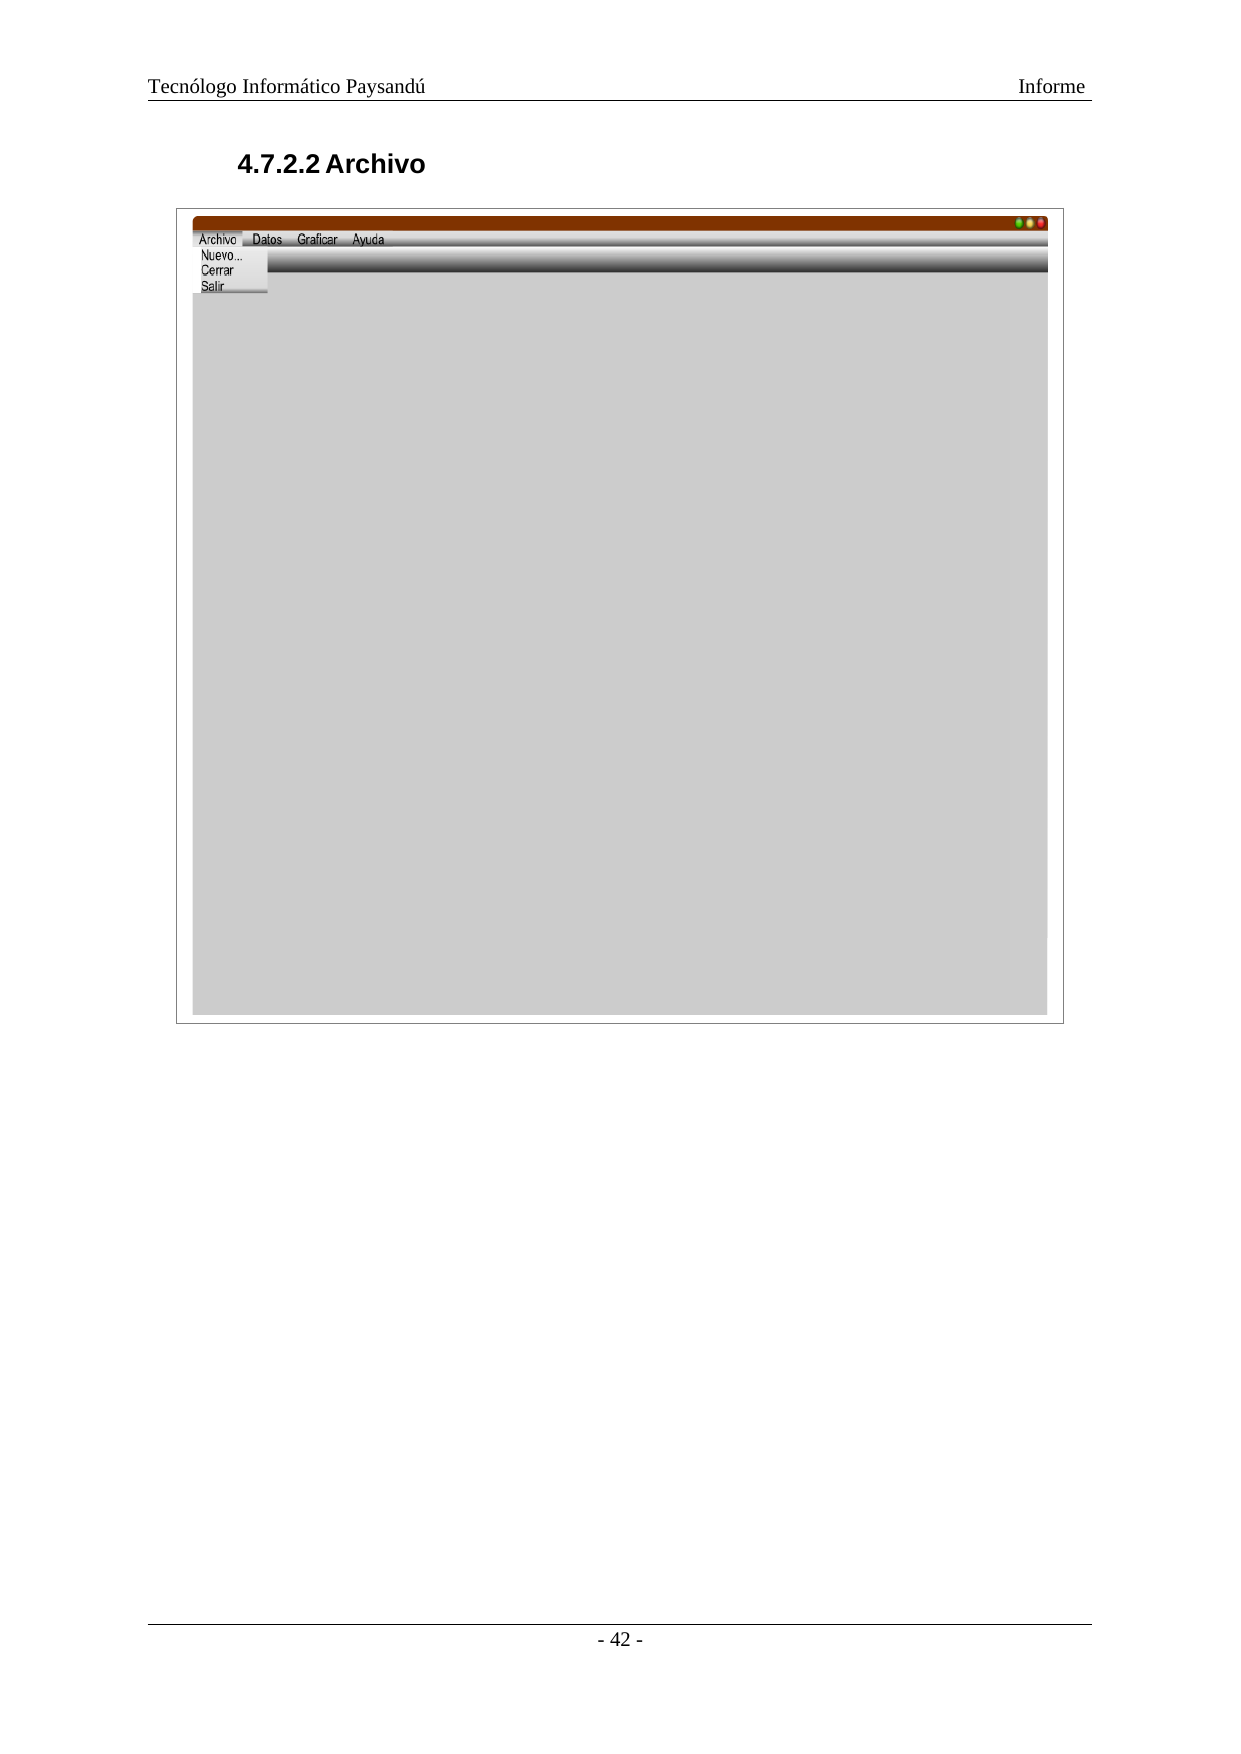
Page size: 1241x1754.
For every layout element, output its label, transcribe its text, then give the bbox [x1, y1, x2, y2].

subtitle Archivo [237, 148, 1092, 179]
picture [192, 216, 1048, 1015]
